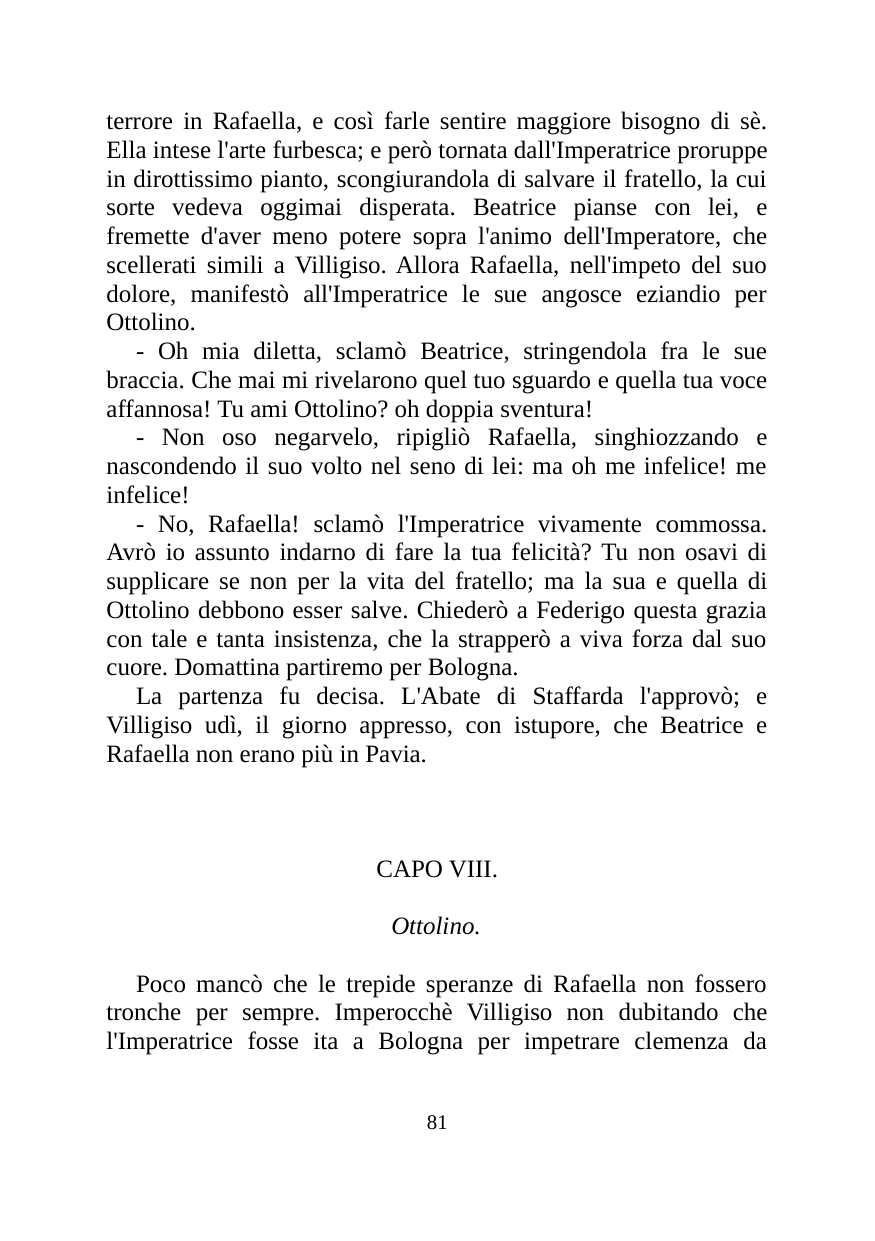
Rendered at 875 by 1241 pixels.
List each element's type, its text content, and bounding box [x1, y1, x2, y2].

text - Non oso negarvelo, ripigliò Rafaella, singhiozzando e nascondendo il suo volto nel seno di lei: ma oh me infelice! me infelice! [106, 422, 768, 509]
text terrore in Rafaella, e così farle sentire maggiore bisogno di sè. Ella intese l'arte furbesca; e però tornata dall'Imperatrice proruppe in dirottissimo pianto, scongiurandola di salvare il fratello, la cui sorte vedeva oggimai disperata. Beatrice pianse con lei, e fremette d'aver meno potere sopra l'animo dell'Imperatore, che scellerati simili a Villigiso. Allora Rafaella, nell'impeto del suo dolore, manifestò all'Imperatrice le sue angosce eziandio per Ottolino. [106, 106, 768, 336]
text - Oh mia diletta, sclamò Beatrice, stringendola fra le sue braccia. Che mai mi rivelarono quel tuo sguardo e quella tua voce affannosa! Tu ami Ottolino? oh doppia sventura! [106, 336, 768, 422]
text - No, Rafaella! sclamò l'Imperatrice vivamente commossa. Avrò io assunto indarno di fare la tua felicità? Tu non osavi di supplicare se non per la vita del fratello; ma la sua e quella di Ottolino debbono esser salve. Chiederò a Federigo questa grazia con tale e tanta insistenza, che la strapperò a viva forza dal suo cuore. Domattina partiremo per Bologna. [106, 509, 768, 681]
text La partenza fu decisa. L'Abate di Staffarda l'approvò; e Villigiso udì, il giorno appresso, con istupore, che Beatrice e Rafaella non erano più in Pavia. [106, 681, 768, 767]
text CAPO VIII. [106, 854, 768, 882]
text Ottolino. [106, 911, 768, 940]
text Poco mancò che le trepide speranze di Rafaella non fossero tronche per sempre. Imperocchè Villigiso non dubitando che l'Imperatrice fosse ita a Bologna per impetrare clemenza da [106, 969, 768, 1055]
